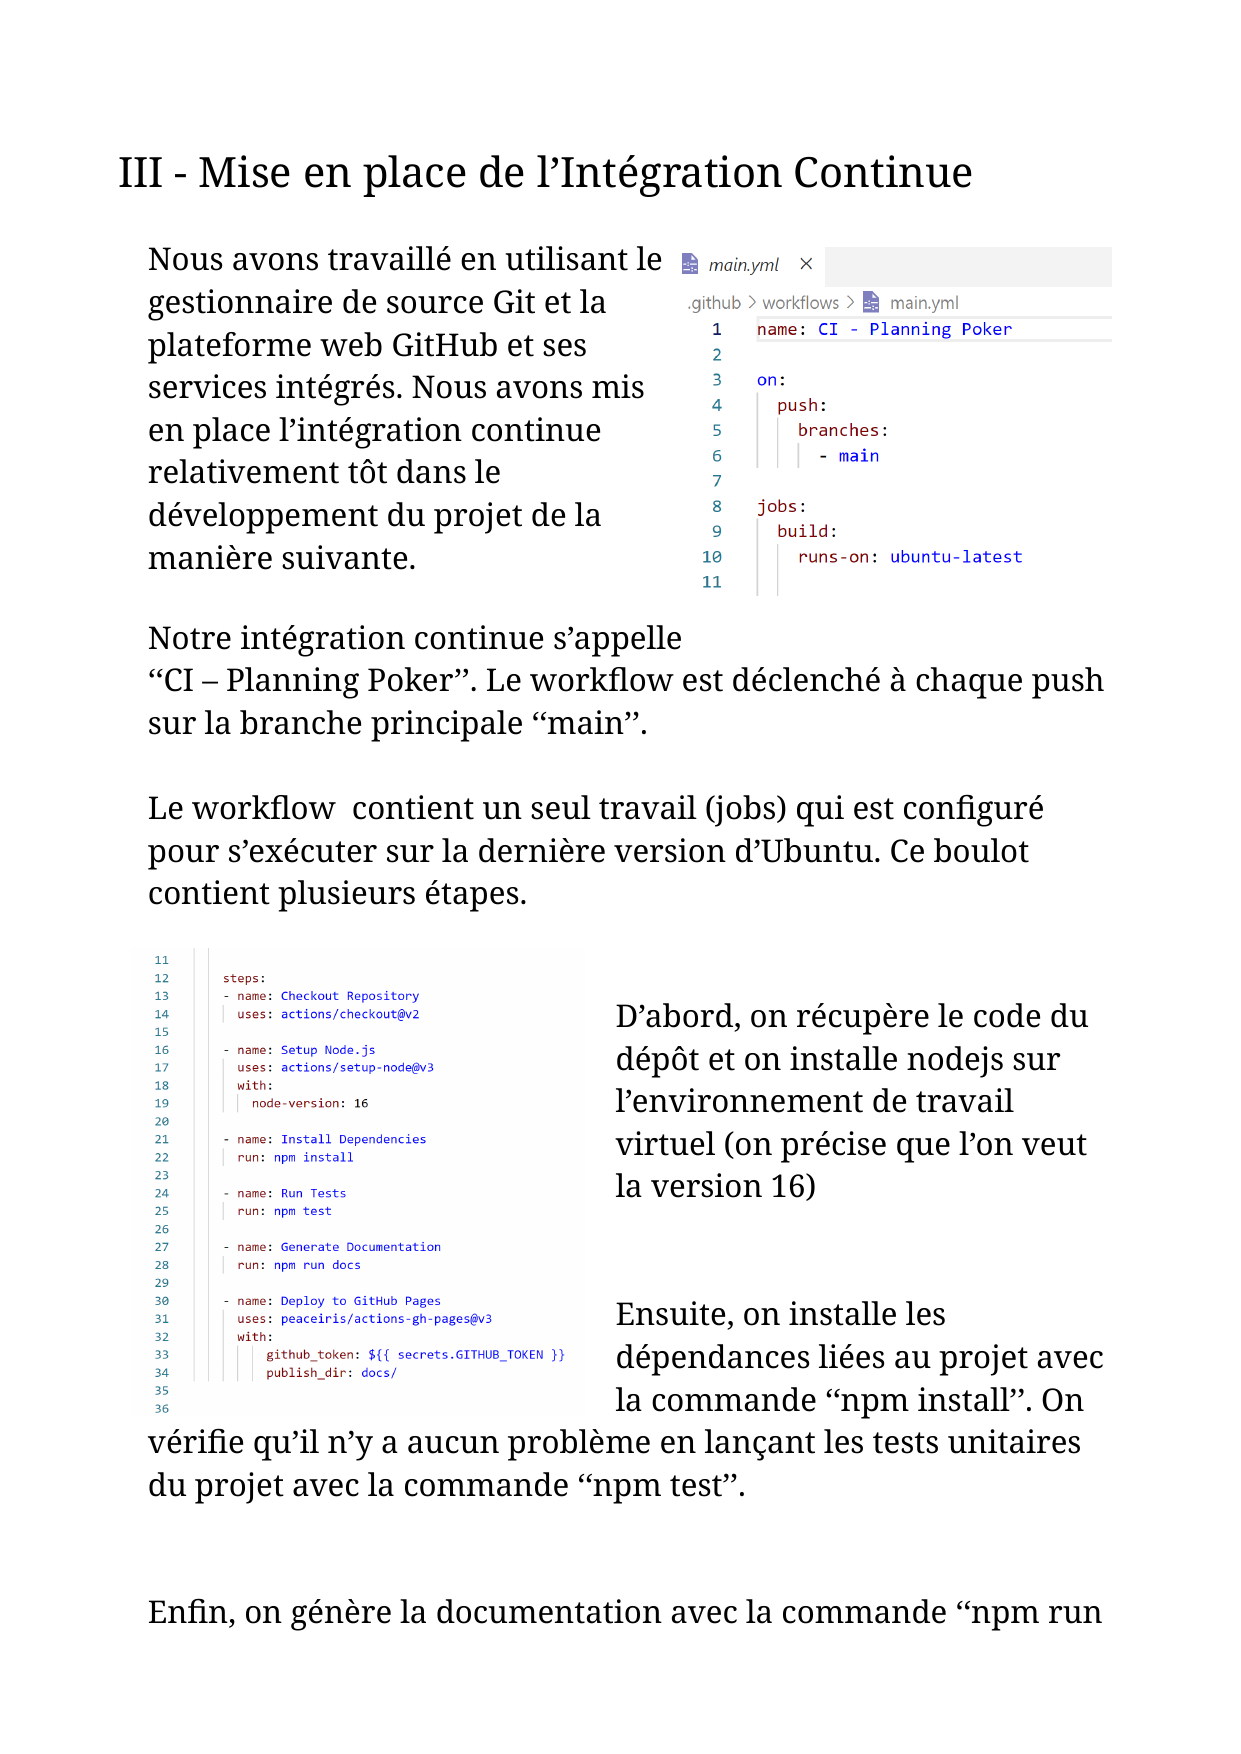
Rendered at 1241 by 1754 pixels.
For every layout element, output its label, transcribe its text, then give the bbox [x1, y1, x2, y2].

subtitle Notre intégration continue s’appelle ‘‘CI – Planning Poker’’. Le workflow est déclenché à chaque push sur la branche principale ‘‘main’’. Le workflow contient un seul travail (jobs) qui est configuré pour s’exécuter sur la dernière version d’Ubuntu. Ce boulot contient plusieurs étapes. [148, 616, 1122, 914]
subtitle III - Mise en place de l’Intégration Continue [118, 143, 1122, 200]
picture [130, 948, 586, 1416]
subtitle Nous avons travaillé en utilisant le gestionnaire de source Git et la plateforme web GitHub et ses services intégrés. Nous avons mis en place l’intégration continue relativement tôt dans le développement du projet de la manière suivante. [148, 237, 1122, 578]
subtitle D’abord, on récupère le code du dépôt et on installe nodejs sur l’environnement de travail virtuel (on précise que l’on veut la version 16) Ensuite, on installe les dépendances liées au projet avec la commande ‘‘npm install’’. On vérifie qu’il n’y a aucun problème en lançant les tests unitaires du projet avec la commande ‘‘npm test’’. Enfin, on génère la documentation avec la commande ‘‘npm run [148, 1416, 1122, 1633]
picture [669, 247, 1112, 596]
